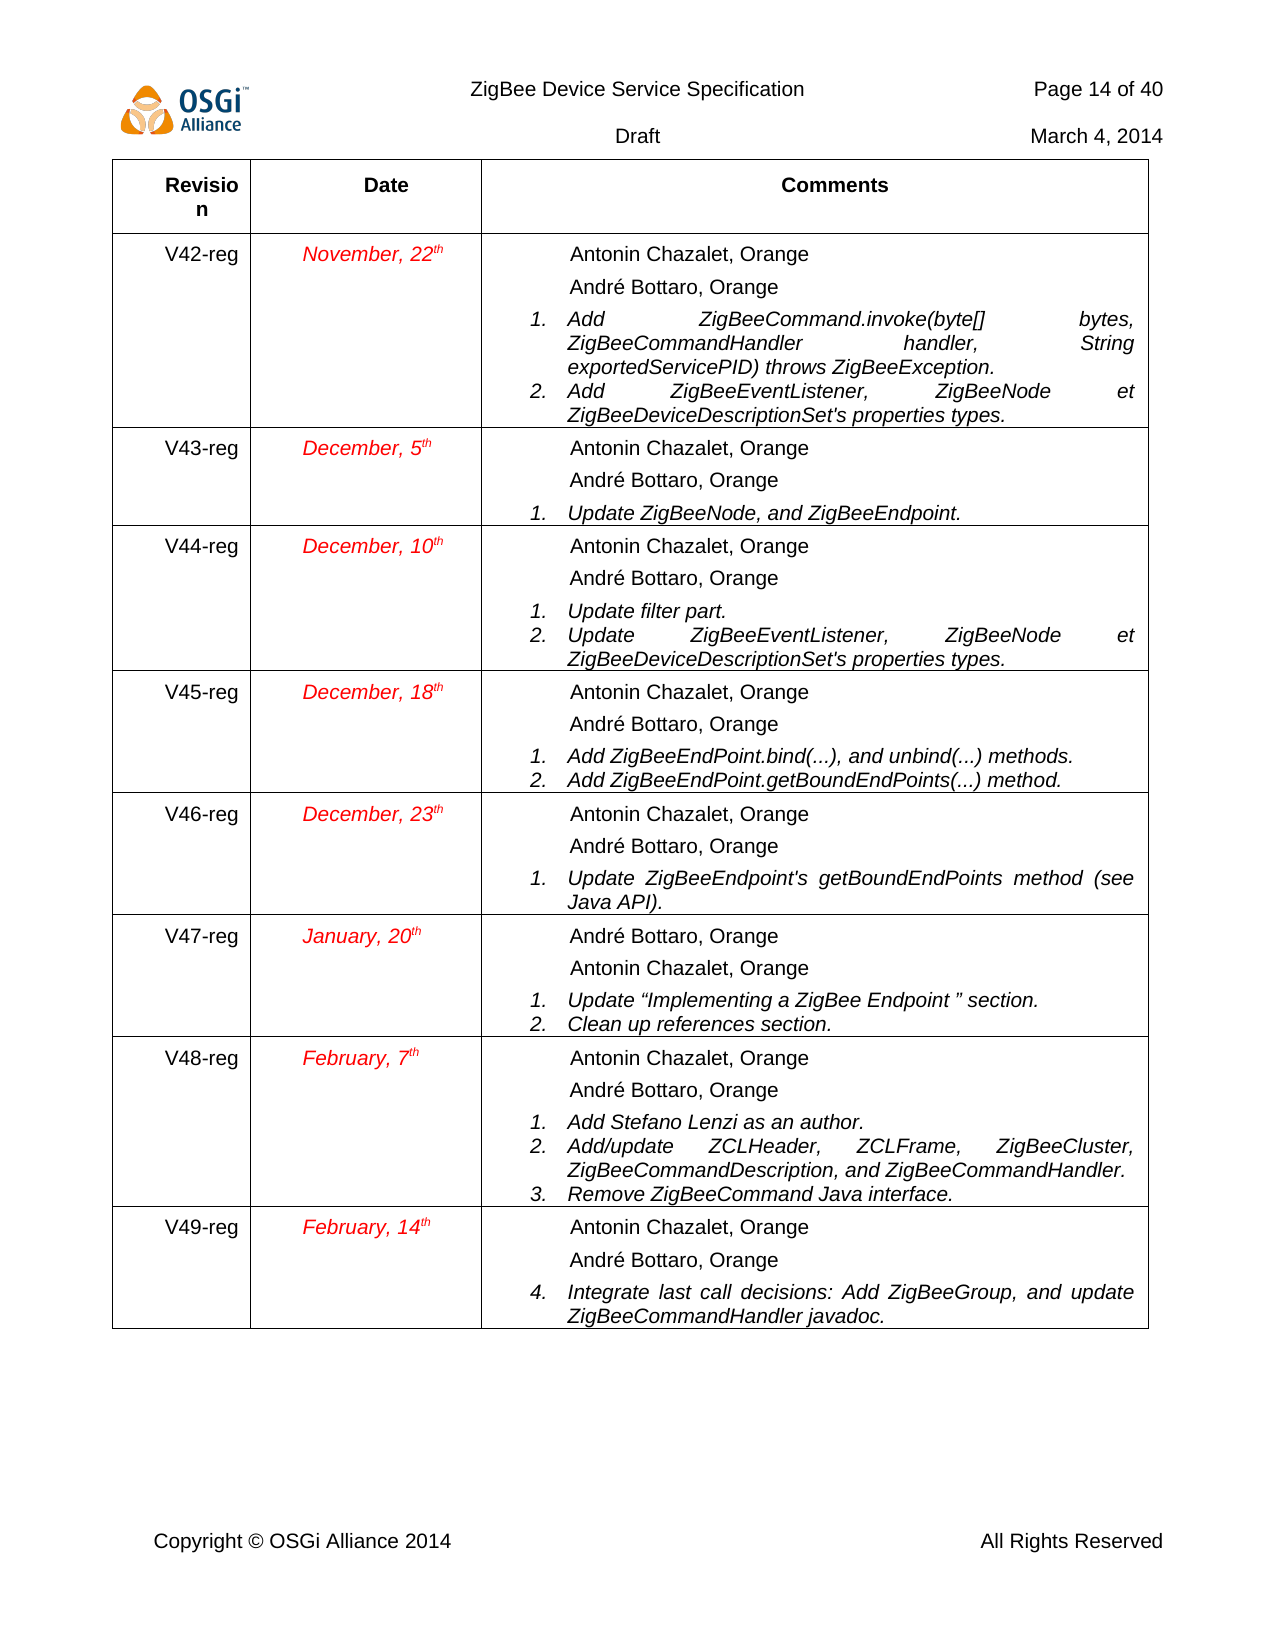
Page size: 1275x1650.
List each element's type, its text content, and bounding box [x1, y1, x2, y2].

table_cell Antonin Chazalet, Orange André Bottaro, Orange Update ZigBeeNode, and ZigBeeEndpoint. [482, 428, 1148, 524]
table_cell Antonin Chazalet, Orange André Bottaro, Orange Add ZigBeeEndPoint.bind(...), and unbind(...) methods. Add ZigBeeEndPoint.getBoundEndPoints(...) method. [482, 671, 1148, 792]
table_cell November, 22th [251, 234, 481, 427]
table_header Date [251, 160, 481, 233]
table_cell December, 10th [251, 526, 481, 670]
table_cell V43-reg [113, 428, 250, 524]
table_cell December, 23th [251, 793, 481, 914]
table_cell February, 14th [251, 1207, 481, 1328]
table_cell V46-reg [113, 793, 250, 914]
table_cell Antonin Chazalet, Orange André Bottaro, Orange Integrate last call decisions: Add ZigBeeGroup, and update ZigBeeCommandHandler javadoc. [482, 1207, 1148, 1328]
table_cell Antonin Chazalet, Orange André Bottaro, Orange Add ZigBeeCommand.invoke(byte[] bytes, ZigBeeCommandHandler handler, String exportedServicePID) throws ZigBeeException. Add ZigBeeEventListener, ZigBeeNode et ZigBeeDeviceDescriptionSet's properties types. [482, 234, 1148, 427]
table_cell V49-reg [113, 1207, 250, 1328]
table_cell Antonin Chazalet, Orange André Bottaro, Orange Add Stefano Lenzi as an author. Add/update ZCLHeader, ZCLFrame, ZigBeeCluster, ZigBeeCommandDescription, and ZigBeeCommandHandler. Remove ZigBeeCommand Java interface. [482, 1037, 1148, 1206]
picture [113, 78, 257, 142]
table_cell V48-reg [113, 1037, 250, 1206]
table_header Comments [482, 160, 1148, 233]
table_cell V47-reg [113, 915, 250, 1036]
table_header Revision [113, 160, 250, 233]
table_cell Antonin Chazalet, Orange André Bottaro, Orange Update filter part. Update ZigBeeEventListener, ZigBeeNode et ZigBeeDeviceDescriptionSet's properties types. [482, 526, 1148, 670]
table_cell January, 20th [251, 915, 481, 1036]
table_cell December, 18th [251, 671, 481, 792]
table_cell V44-reg [113, 526, 250, 670]
table_cell February, 7th [251, 1037, 481, 1206]
table_cell André Bottaro, Orange Antonin Chazalet, Orange Update “Implementing a ZigBee Endpoint ” section. Clean up references section. [482, 915, 1148, 1036]
table_cell Antonin Chazalet, Orange André Bottaro, Orange Update ZigBeeEndpoint's getBoundEndPoints method (see Java API). [482, 793, 1148, 914]
table_cell V42-reg [113, 234, 250, 427]
table_cell V45-reg [113, 671, 250, 792]
table_cell December, 5th [251, 428, 481, 524]
